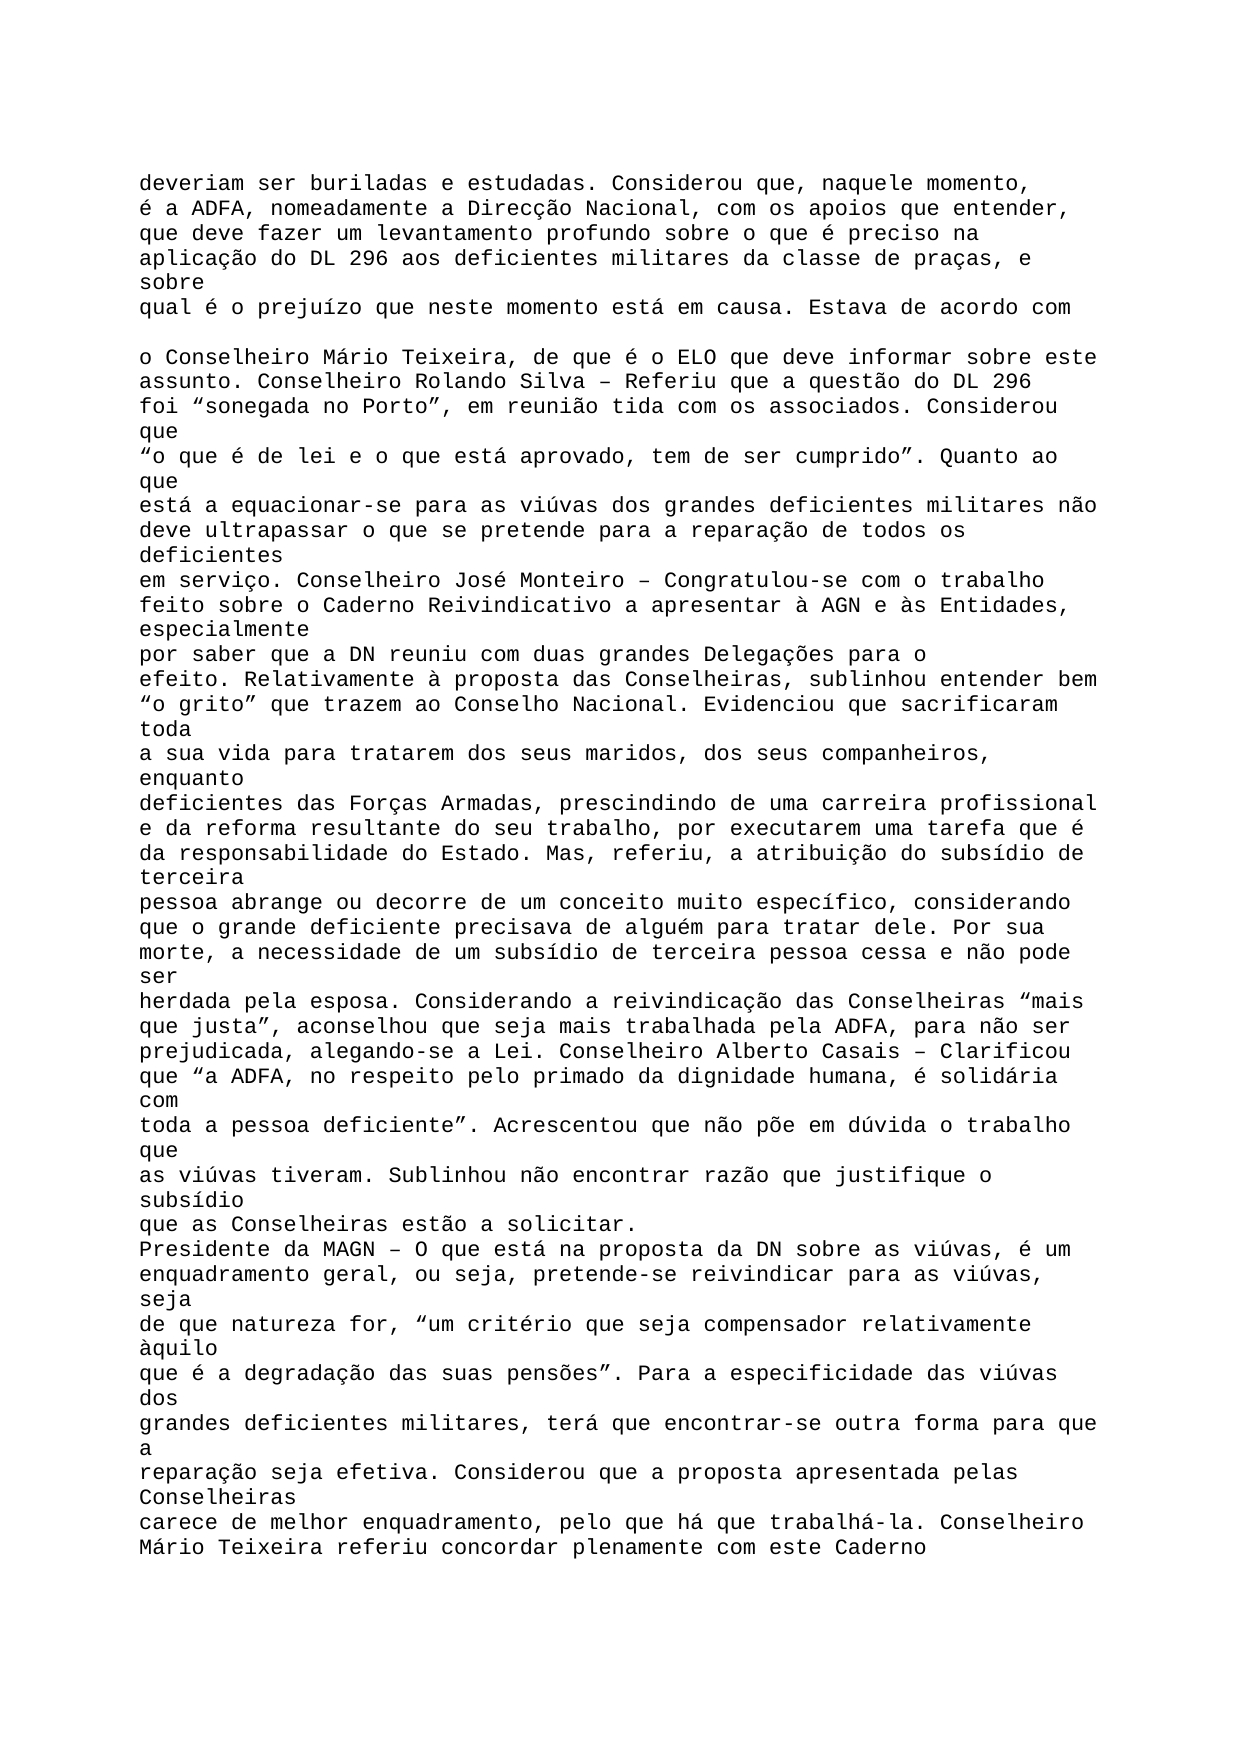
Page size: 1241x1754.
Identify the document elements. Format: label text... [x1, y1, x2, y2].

text herdada pela esposa. Considerando a reivindicação das Conselheiras “mais [139, 991, 1101, 1015]
text que é a degradação das suas pensões”. Para a especificidade das viúvas dos [139, 1362, 1101, 1412]
text deve ultrapassar o que se pretende para a reparação de todos os deficientes [139, 519, 1101, 569]
text toda a pessoa deficiente”. Acrescentou que não põe em dúvida o trabalho que [139, 1114, 1101, 1164]
text que as Conselheiras estão a solicitar. [139, 1214, 1101, 1238]
text reparação seja efetiva. Considerou que a proposta apresentada pelas Conselheiras [139, 1462, 1101, 1511]
text da responsabilidade do Estado. Mas, referiu, a atribuição do subsídio de terceira [139, 842, 1101, 891]
text que “a ADFA, no respeito pelo primado da dignidade humana, é solidária com [139, 1065, 1101, 1114]
text pessoa abrange ou decorre de um conceito muito específico, considerando [139, 891, 1101, 916]
text o Conselheiro Mário Teixeira, de que é o ELO que deve informar sobre este [139, 346, 1101, 371]
text qual é o prejuízo que neste momento está em causa. Estava de acordo com [139, 296, 1101, 321]
text está a equacionar-se para as viúvas dos grandes deficientes militares não [139, 495, 1101, 519]
text Presidente da MAGN – O que está na proposta da DN sobre as viúvas, é um [139, 1238, 1101, 1263]
text deficientes das Forças Armadas, prescindindo de uma carreira profissional [139, 792, 1101, 817]
text efeito. Relativamente à proposta das Conselheiras, sublinhou entender bem [139, 668, 1101, 693]
text enquadramento geral, ou seja, pretende-se reivindicar para as viúvas, seja [139, 1263, 1101, 1313]
text carece de melhor enquadramento, pelo que há que trabalhá-la. Conselheiro [139, 1511, 1101, 1536]
text por saber que a DN reuniu com duas grandes Delegações para o [139, 643, 1101, 668]
text grandes deficientes militares, terá que encontrar-se outra forma para que a [139, 1412, 1101, 1462]
text prejudicada, alegando-se a Lei. Conselheiro Alberto Casais – Clarificou [139, 1040, 1101, 1065]
text em serviço. Conselheiro José Monteiro – Congratulou-se com o trabalho [139, 569, 1101, 594]
text aplicação do DL 296 aos deficientes militares da classe de praças, e sobre [139, 247, 1101, 296]
text assunto. Conselheiro Rolando Silva – Referiu que a questão do DL 296 [139, 371, 1101, 396]
text “o grito” que trazem ao Conselho Nacional. Evidenciou que sacrificaram toda [139, 693, 1101, 743]
text que deve fazer um levantamento profundo sobre o que é preciso na [139, 222, 1101, 247]
text foi “sonegada no Porto”, em reunião tida com os associados. Considerou que [139, 396, 1101, 445]
text “o que é de lei e o que está aprovado, tem de ser cumprido”. Quanto ao que [139, 445, 1101, 495]
text de que natureza for, “um critério que seja compensador relativamente àquilo [139, 1313, 1101, 1362]
text morte, a necessidade de um subsídio de terceira pessoa cessa e não pode ser [139, 941, 1101, 991]
text deveriam ser buriladas e estudadas. Considerou que, naquele momento, [139, 172, 1101, 197]
text a sua vida para tratarem dos seus maridos, dos seus companheiros, enquanto [139, 743, 1101, 792]
text as viúvas tiveram. Sublinhou não encontrar razão que justifique o subsídio [139, 1164, 1101, 1214]
text e da reforma resultante do seu trabalho, por executarem uma tarefa que é [139, 817, 1101, 842]
text feito sobre o Caderno Reivindicativo a apresentar à AGN e às Entidades, especialmente [139, 594, 1101, 643]
text que o grande deficiente precisava de alguém para tratar dele. Por sua [139, 916, 1101, 941]
text é a ADFA, nomeadamente a Direcção Nacional, com os apoios que entender, [139, 197, 1101, 222]
text que justa”, aconselhou que seja mais trabalhada pela ADFA, para não ser [139, 1015, 1101, 1040]
text Mário Teixeira referiu concordar plenamente com este Caderno [139, 1536, 1101, 1561]
